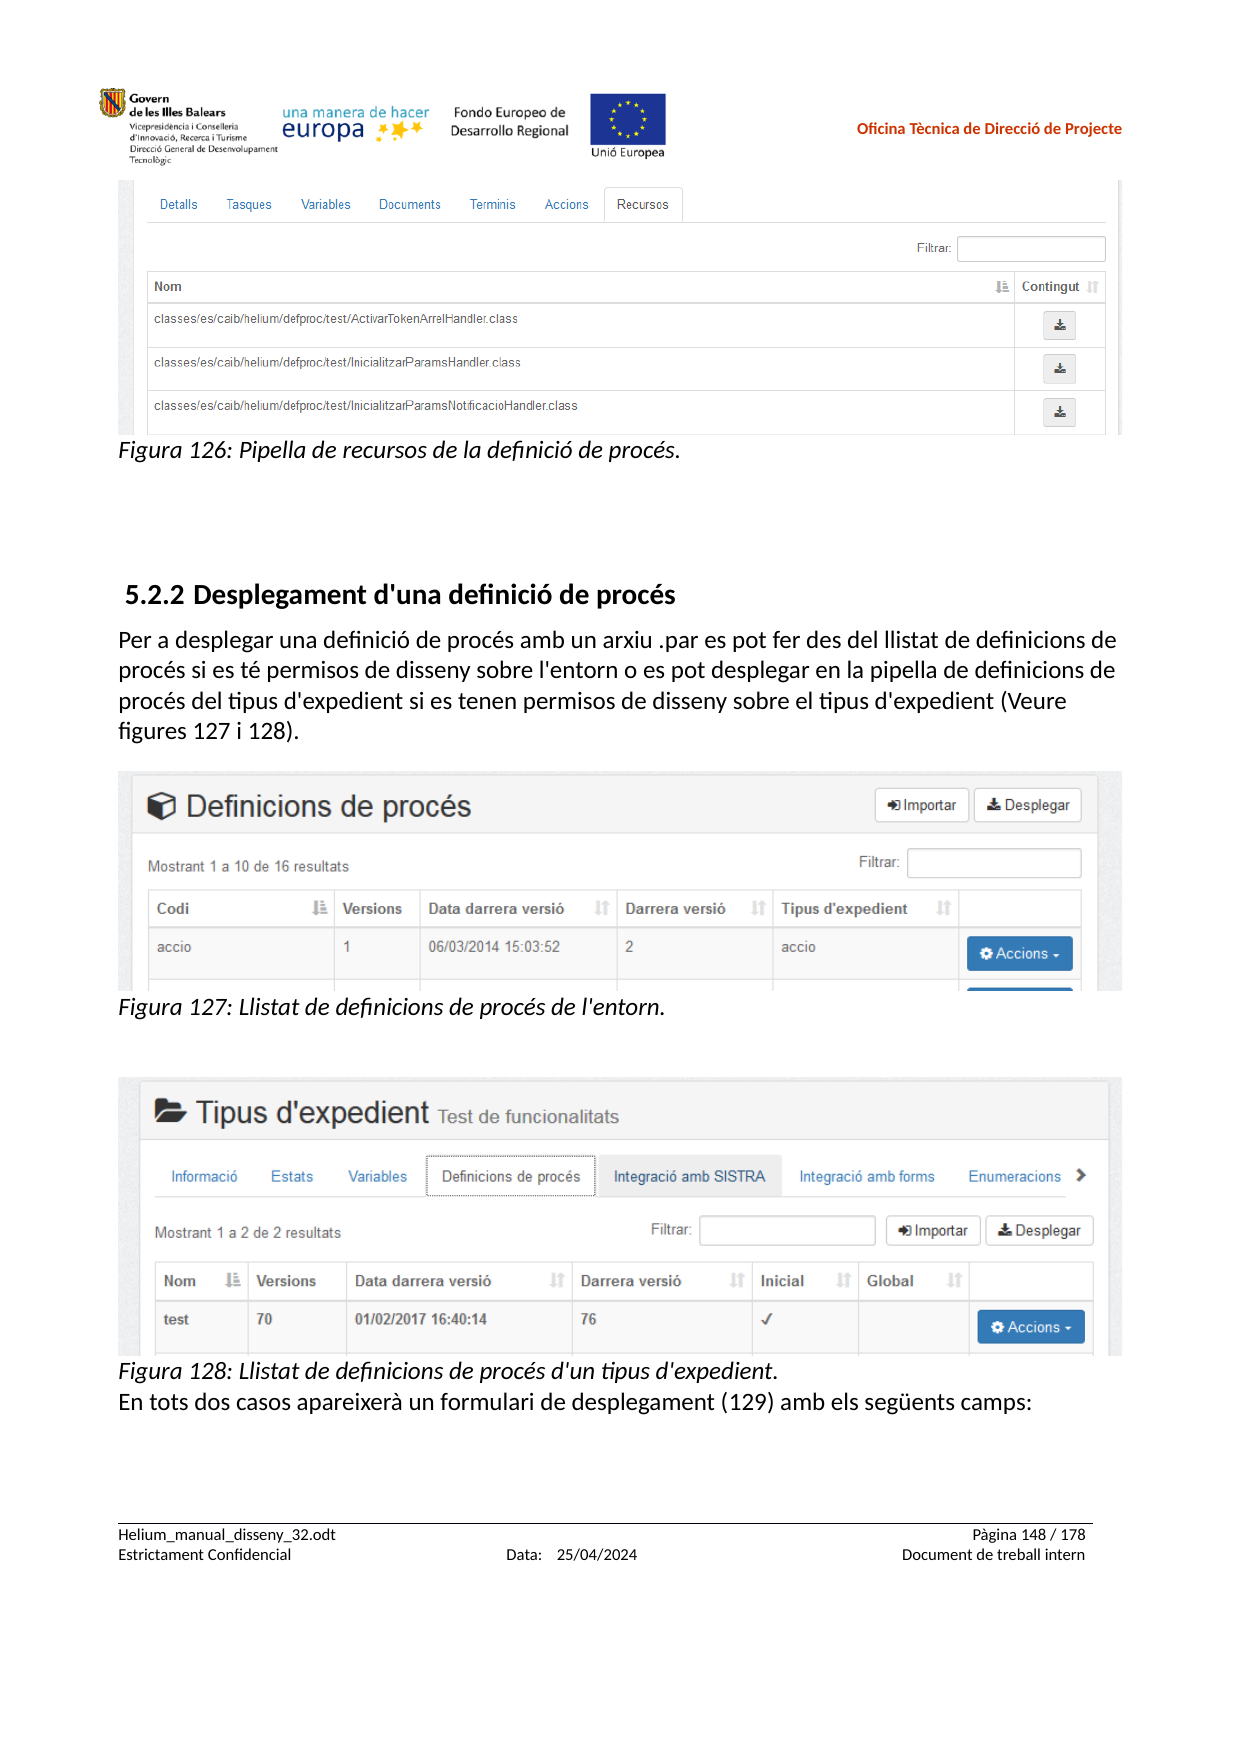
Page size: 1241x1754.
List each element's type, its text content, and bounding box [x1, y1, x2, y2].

picture [118, 771, 1123, 991]
text Figura 128: Llistat de definicions de procés d'un tipus d'expedient. [118, 1356, 1122, 1386]
text En tots dos casos apareixerà un formulari de desplegament (129) amb els següents camps: [118, 1386, 1122, 1416]
text Per a desplegar una definició de procés amb un arxiu .par es pot fer des del llistat de definicions de procés si es té permisos de disseny sobre l'entorn o es pot desplegar en la pipella de definicions de procés del tipus d'expedient si es tenen permisos de disseny sobre el tipus d'expedient (Veure figures 127 i 128). [118, 624, 1122, 746]
subtitle Desplegament d'una definició de procés [118, 576, 1122, 611]
text Figura 127: Llistat de definicions de procés de l'entorn. [118, 991, 1122, 1022]
picture [99, 87, 668, 166]
picture [118, 180, 1123, 435]
text Figura 126: Pipella de recursos de la definició de procés. [118, 435, 1122, 465]
picture [118, 1077, 1123, 1356]
